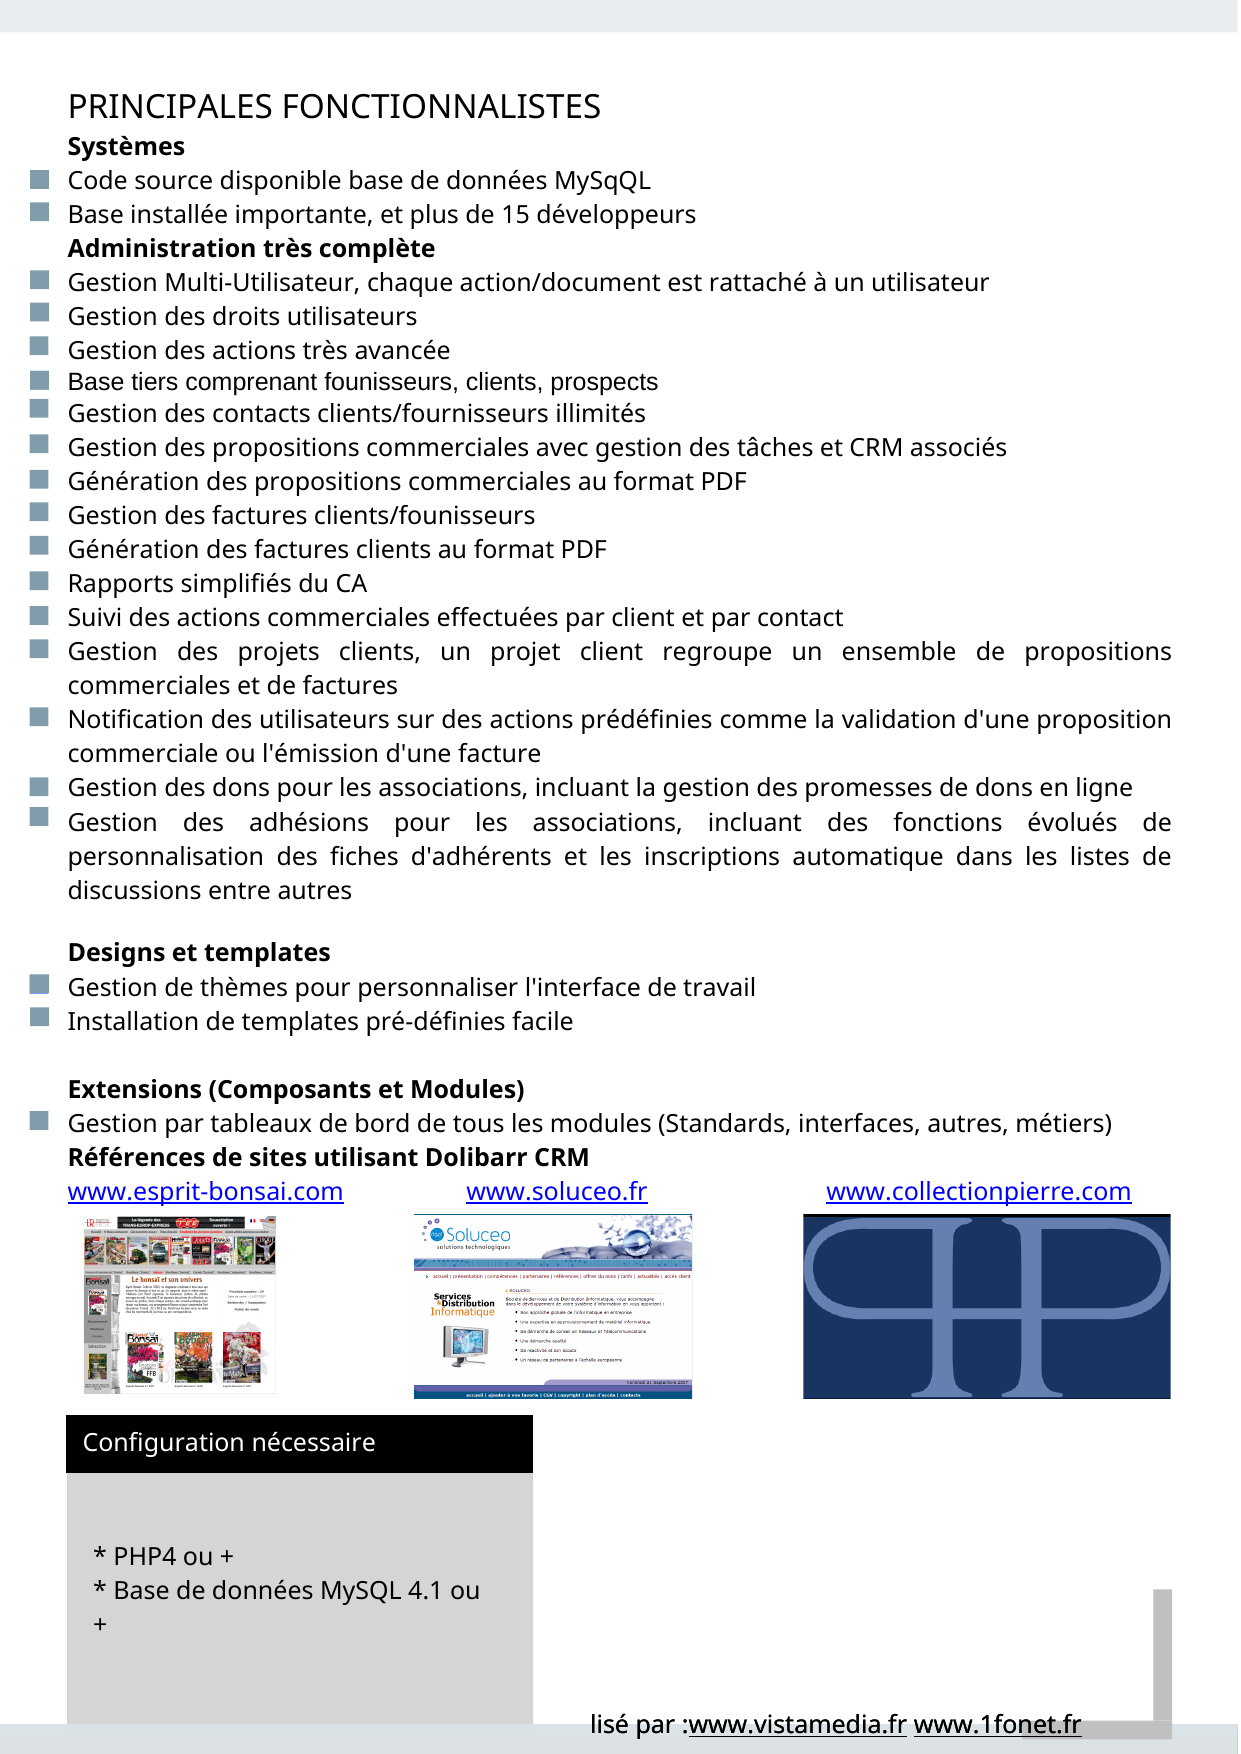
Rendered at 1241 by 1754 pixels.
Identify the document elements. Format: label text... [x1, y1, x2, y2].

text Gestion des dons pour les associations, incluant la gestion des promesses de dons en ligne [67, 770, 1173, 804]
text Références de sites utilisant Dolibarr CRM [67, 1139, 1173, 1173]
text Extensions (Composants et Modules) [67, 1071, 1173, 1105]
text Gestion Multi-Utilisateur, chaque action/document est rattaché à un utilisateur [67, 264, 1173, 298]
text Gestion des contacts clients/fournisseurs illimités [67, 395, 1173, 429]
text Systèmes [67, 128, 1173, 162]
picture [803, 1214, 1171, 1399]
picture [414, 1216, 693, 1399]
text Configuration nécessaire [82, 1424, 517, 1458]
picture [83, 1216, 276, 1394]
text Génération des propositions commerciales au format PDF [67, 463, 1173, 498]
text Génération des factures clients au format PDF [67, 532, 1173, 566]
text Designs et templates [67, 935, 1173, 969]
text Administration très complète [67, 230, 1173, 264]
text Gestion des adhésions pour les associations, incluant des fonctions évolués de personnalisation des fiches d'adhérents et les inscriptions automatique dans les listes de discussions entre autres [67, 804, 1173, 906]
text * PHP4 ou + [93, 1539, 488, 1573]
text Gestion des factures clients/founisseurs [67, 498, 1173, 532]
text Gestion des projets clients, un projet client regroupe un ensemble de propositions commerciales et de factures [67, 634, 1173, 702]
text Base installée importante, et plus de 15 développeurs [67, 196, 1173, 230]
text Réalisé par :www.vistamedia.fr www.1fonet.fr [590, 1707, 1119, 1745]
text Code source disponible base de données MySqQL [67, 162, 1173, 196]
text PRINCIPALES FONCTIONNALISTES [67, 83, 1173, 128]
text Suivi des actions commerciales effectuées par client et par contact [67, 600, 1173, 634]
text Gestion des droits utilisateurs [67, 298, 1173, 333]
text * Base de données MySQL 4.1 ou + [93, 1573, 488, 1641]
text Base tiers comprenant founisseurs, clients, prospects [67, 367, 1173, 395]
text Gestion des propositions commerciales avec gestion des tâches et CRM associés [67, 429, 1173, 463]
text www.esprit-bonsai.com www.soluceo.fr www.collectionpierre.com [67, 1173, 1173, 1208]
text Gestion de thèmes pour personnaliser l'interface de travail [67, 969, 1173, 1003]
text Rapports simplifiés du CA [67, 566, 1173, 600]
text Gestion par tableaux de bord de tous les modules (Standards, interfaces, autres, métiers) [67, 1105, 1173, 1139]
text Notification des utilisateurs sur des actions prédéfinies comme la validation d'une proposition commerciale ou l'émission d'une facture [67, 702, 1173, 770]
text Installation de templates pré-définies facile [67, 1003, 1173, 1037]
text Gestion des actions très avancée [67, 333, 1173, 367]
